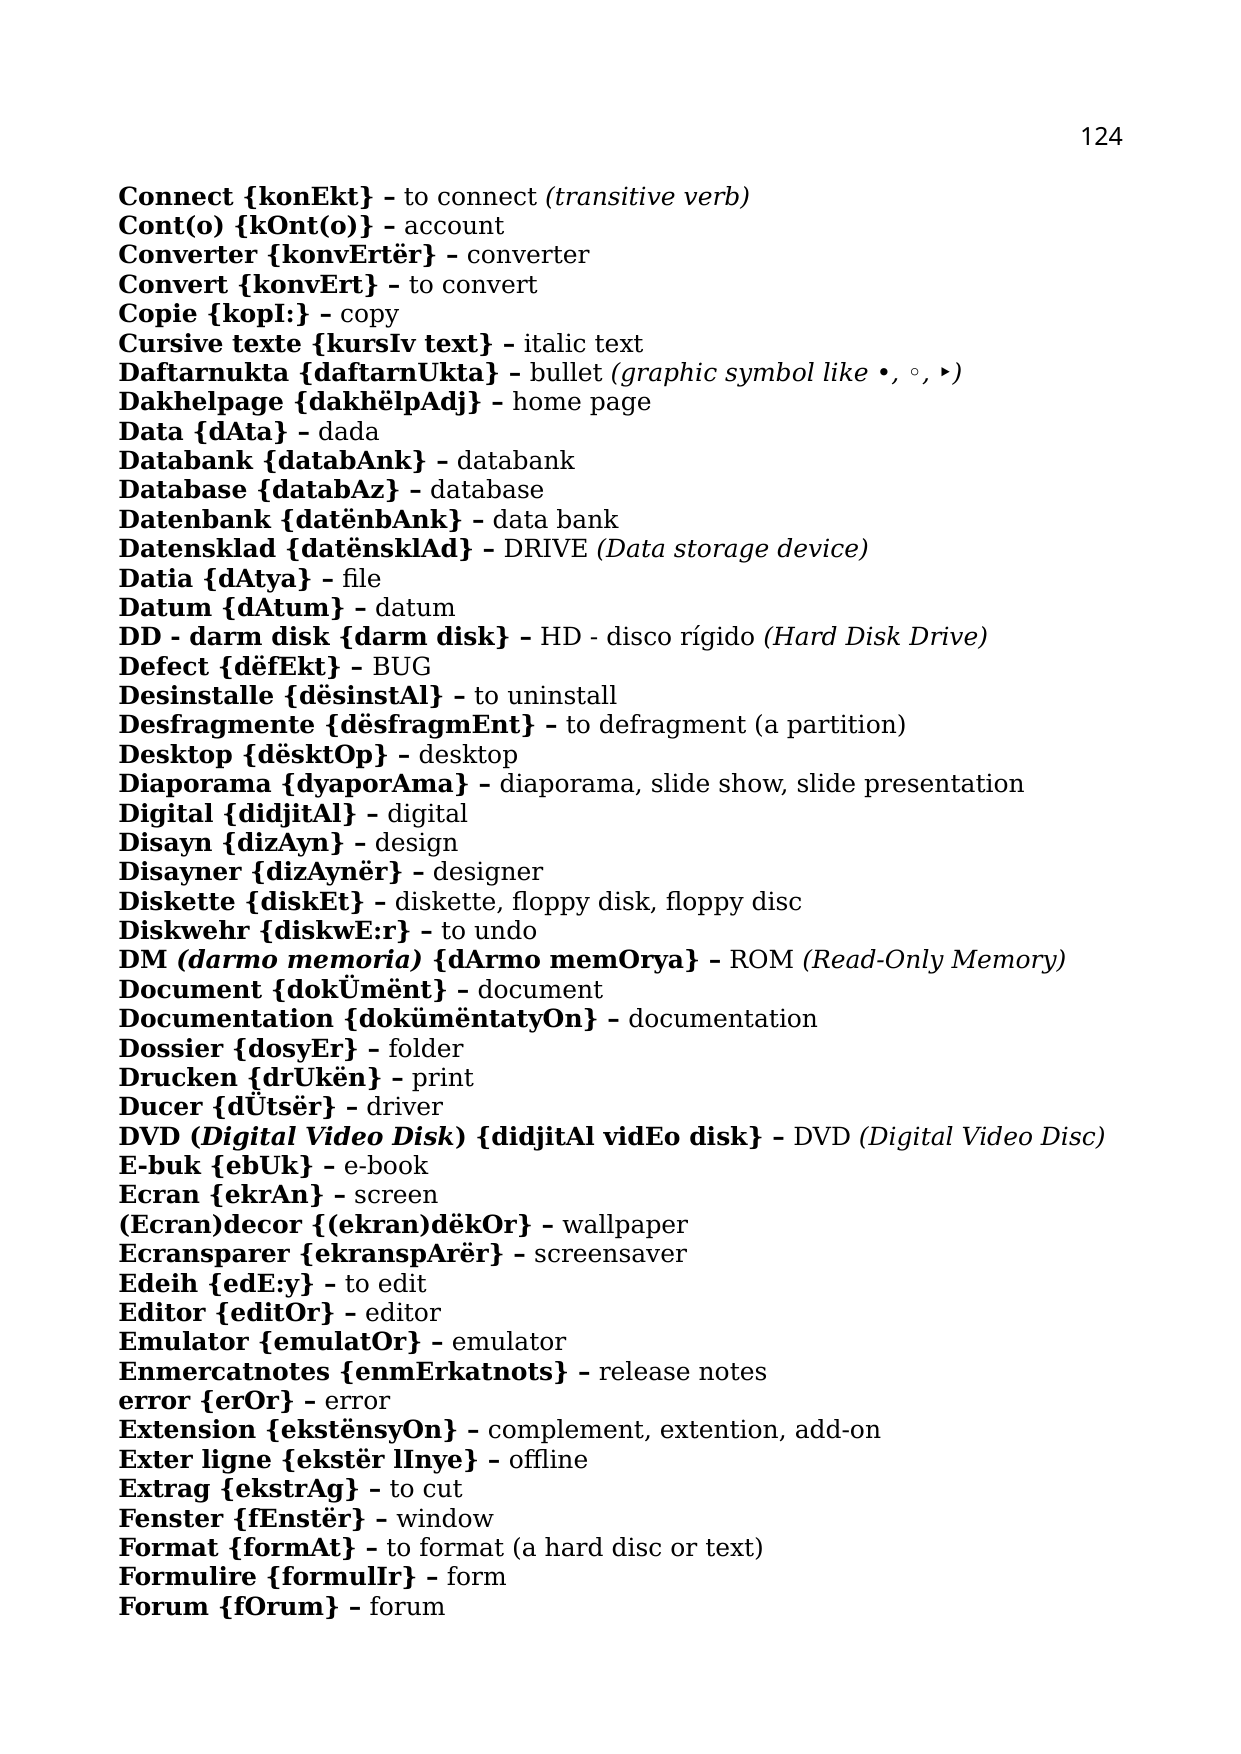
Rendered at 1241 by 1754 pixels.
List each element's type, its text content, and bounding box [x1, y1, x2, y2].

text Forum {fOrum} – forum [118, 1592, 1123, 1621]
text Exter ligne {ekstër lInye} – offline [118, 1445, 1123, 1474]
text Drucken {drUkën} – print [118, 1063, 1123, 1092]
text Documentation {dokümëntatyOn} – documentation [118, 1004, 1123, 1033]
text Dossier {dosyEr} – folder [118, 1033, 1123, 1063]
text Fenster {fEnstër} – window [118, 1503, 1123, 1533]
text Copie {kopI:} – copy [118, 299, 1123, 328]
text Desfragmente {dësfragmEnt} – to defragment (a partition) [118, 710, 1123, 740]
text Editor {editOr} – editor [118, 1298, 1123, 1327]
text Databank {databAnk} – databank [118, 446, 1123, 475]
text E-buk {ebUk} – e-book [118, 1151, 1123, 1180]
text Diskette {diskEt} – diskette, floppy disk, floppy disc [118, 887, 1123, 916]
text (Ecran)decor {(ekran)dëkOr} – wallpaper [118, 1210, 1123, 1239]
text Datenbank {datënbAnk} – data bank [118, 505, 1123, 534]
text Dakhelpage {dakhëlpAdj} – home page [118, 387, 1123, 417]
text Connect {konEkt} – to connect (transitive verb) [118, 182, 1123, 211]
text DVD (Digital Video Disk) {didjitAl vidEo disk} – DVD (Digital Video Disc) [118, 1122, 1123, 1151]
text Extrag {ekstrAg} – to cut [118, 1474, 1123, 1503]
text DD - darm disk {darm disk} – HD - disco rígido (Hard Disk Drive) [118, 622, 1123, 652]
text Ecran {ekrAn} – screen [118, 1180, 1123, 1210]
text Disayn {dizAyn} – design [118, 828, 1123, 857]
text Enmercatnotes {enmErkatnots} – release notes [118, 1357, 1123, 1386]
text Diaporama {dyaporAma} – diaporama, slide show, slide presentation [118, 769, 1123, 798]
text Cont(o) {kOnt(o)} – account [118, 211, 1123, 240]
text Document {dokÜmënt} – document [118, 975, 1123, 1004]
text Desktop {dësktOp} – desktop [118, 740, 1123, 769]
text DM (darmo memoria) {dArmo memOrya} – ROM (Read-Only Memory) [118, 945, 1123, 975]
text Datensklad {datënsklAd} – DRIVE (Data storage device) [118, 534, 1123, 563]
text Cursive texte {kursIv text} – italic text [118, 328, 1123, 358]
text Emulator {emulatOr} – emulator [118, 1327, 1123, 1357]
text Convert {konvErt} – to convert [118, 270, 1123, 299]
text Datum {dAtum} – datum [118, 593, 1123, 622]
text Defect {dëfEkt} – BUG [118, 652, 1123, 681]
text error {erOr} – error [118, 1386, 1123, 1415]
text Disayner {dizAynër} – designer [118, 857, 1123, 887]
text Converter {konvErtër} – converter [118, 240, 1123, 270]
text Diskwehr {diskwE:r} – to undo [118, 916, 1123, 945]
text Extension {ekstënsyOn} – complement, extention, add-on [118, 1415, 1123, 1445]
text Data {dAta} – dada [118, 417, 1123, 446]
text Edeih {edE:y} – to edit [118, 1268, 1123, 1298]
text Ducer {dÜtsër} – driver [118, 1092, 1123, 1122]
text Desinstalle {dësinstAl} – to uninstall [118, 681, 1123, 710]
text Datia {dAtya} – file [118, 563, 1123, 593]
text Formulire {formulIr} – form [118, 1562, 1123, 1592]
text Digital {didjitAl} – digital [118, 798, 1123, 828]
text Ecransparer {ekranspArër} – screensaver [118, 1239, 1123, 1268]
text Database {databAz} – database [118, 475, 1123, 505]
text Format {formAt} – to format (a hard disc or text) [118, 1533, 1123, 1562]
text Daftarnukta {daftarnUkta} – bullet (graphic symbol like •, ◦, ‣) [118, 358, 1123, 387]
